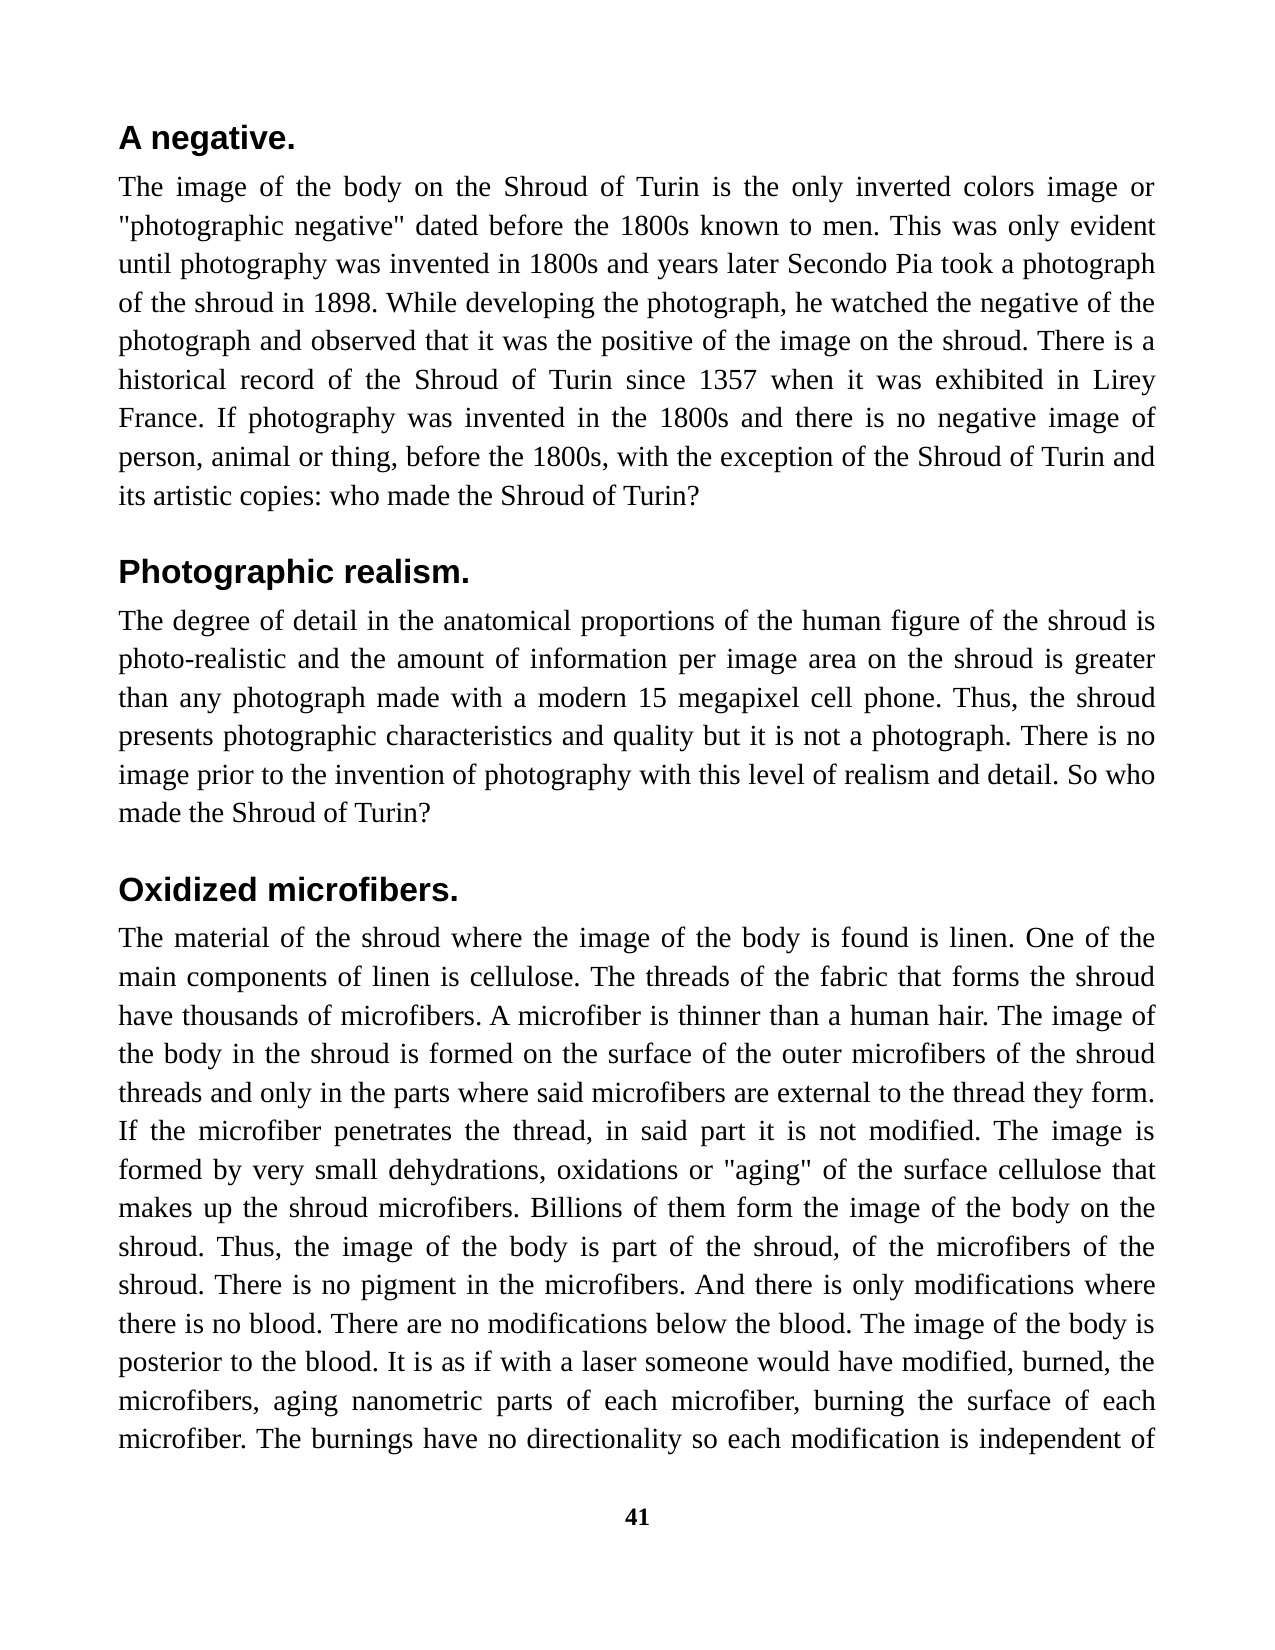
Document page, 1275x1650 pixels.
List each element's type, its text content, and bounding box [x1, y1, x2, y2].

subtitle Photographic realism. [118, 552, 1157, 590]
text The degree of detail in the anatomical proportions of the human figure of the shroud is photo-realistic and the amount of information per image area on the shroud is greater than any photograph made with a modern 15 megapixel cell phone. Thus, the shroud presents photographic characteristics and quality but it is not a photograph. There is no image prior to the invention of photography with this level of realism and detail. So who made the Shroud of Turin? [118, 603, 1157, 829]
text The image of the body on the Shroud of Turin is the only inverted colors image or "photographic negative" dated before the 1800s known to men. This was only evident until photography was invented in 1800s and years later Secondo Pia took a photograph of the shroud in 1898. While developing the photograph, he watched the negative of the photograph and observed that it was the positive of the image on the shroud. There is a historical record of the Shroud of Turin since 1357 when it was exhibited in Lirey France. If photography was invented in the 1800s and there is no negative image of person, animal or thing, before the 1800s, with the exception of the Shroud of Turin and its artistic copies: who made the Shroud of Turin? [118, 169, 1157, 511]
subtitle A negative. [118, 118, 1157, 157]
subtitle Oxidized microfibers. [118, 869, 1157, 908]
text The material of the shroud where the image of the body is found is linen. One of the main components of linen is cellulose. The threads of the fabric that forms the shroud have thousands of microfibers. A microfiber is thinner than a human hair. The image of the body in the shroud is formed on the surface of the outer microfibers of the shroud threads and only in the parts where said microfibers are external to the thread they form. If the microfiber penetrates the thread, in said part it is not modified. The image is formed by very small dehydrations, oxidations or "aging" of the surface cellulose that makes up the shroud microfibers. Billions of them form the image of the body on the shroud. Thus, the image of the body is part of the shroud, of the microfibers of the shroud. There is no pigment in the microfibers. And there is only modifications where there is no blood. There are no modifications below the blood. The image of the body is posterior to the blood. It is as if with a laser someone would have modified, burned, the microfibers, aging nanometric parts of each microfiber, burning the surface of each microfiber. The burnings have no directionality so each modification is independent of [118, 921, 1157, 1455]
